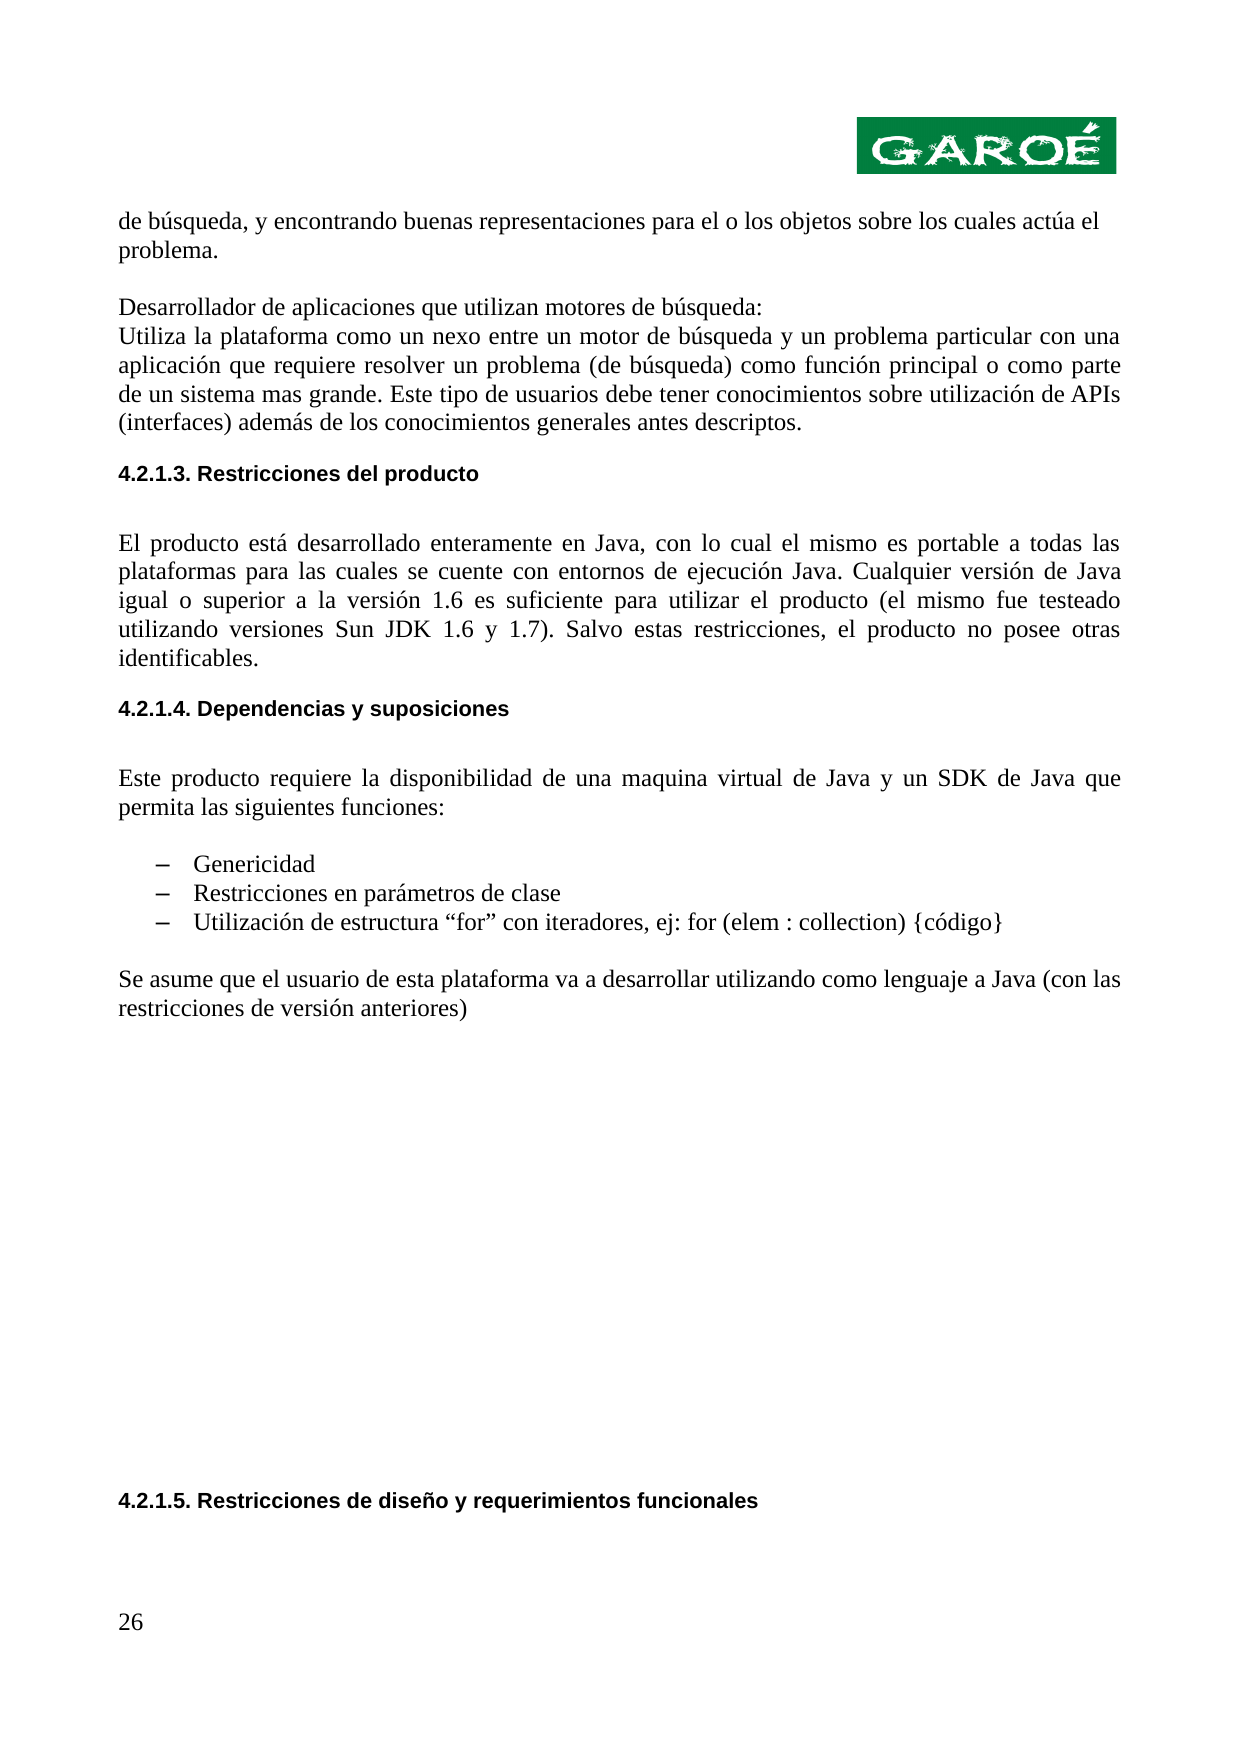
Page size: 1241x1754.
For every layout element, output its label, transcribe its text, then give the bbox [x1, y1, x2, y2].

list Utilización de estructura “for” con iteradores, ej: for (elem : collection) {código} [156, 907, 1122, 935]
list Genericidad [156, 849, 1122, 878]
picture [856, 117, 1117, 174]
text Utiliza la plataforma como un nexo entre un motor de búsqueda y un problema particular con una aplicación que requiere resolver un problema (de búsqueda) como función principal o como parte de un sistema mas grande. Este tipo de usuarios debe tener conocimientos sobre utilización de APIs (interfaces) además de los conocimientos generales antes descriptos. [118, 321, 1122, 436]
subtitle 4.2.1.4. Dependencias y suposiciones [118, 696, 1122, 722]
text Este producto requiere la disponibilidad de una maquina virtual de Java y un SDK de Java que permita las siguientes funciones: [118, 763, 1122, 820]
list Restricciones en parámetros de clase [156, 878, 1122, 907]
text de búsqueda, y encontrando buenas representaciones para el o los objetos sobre los cuales actúa el problema. [118, 206, 1122, 264]
text Desarrollador de aplicaciones que utilizan motores de búsqueda: [118, 292, 1122, 321]
subtitle 4.2.1.5. Restricciones de diseño y requerimientos funcionales [118, 1488, 1122, 1513]
subtitle 4.2.1.3. Restricciones del producto [118, 461, 1122, 486]
text Se asume que el usuario de esta plataforma va a desarrollar utilizando como lenguaje a Java (con las restricciones de versión anteriores) [118, 964, 1122, 1022]
text El producto está desarrollado enteramente en Java, con lo cual el mismo es portable a todas las plataformas para las cuales se cuente con entornos de ejecución Java. Cualquier versión de Java igual o superior a la versión 1.6 es suficiente para utilizar el producto (el mismo fue testeado utilizando versiones Sun JDK 1.6 y 1.7). Salvo estas restricciones, el producto no posee otras identificables. [118, 528, 1122, 671]
